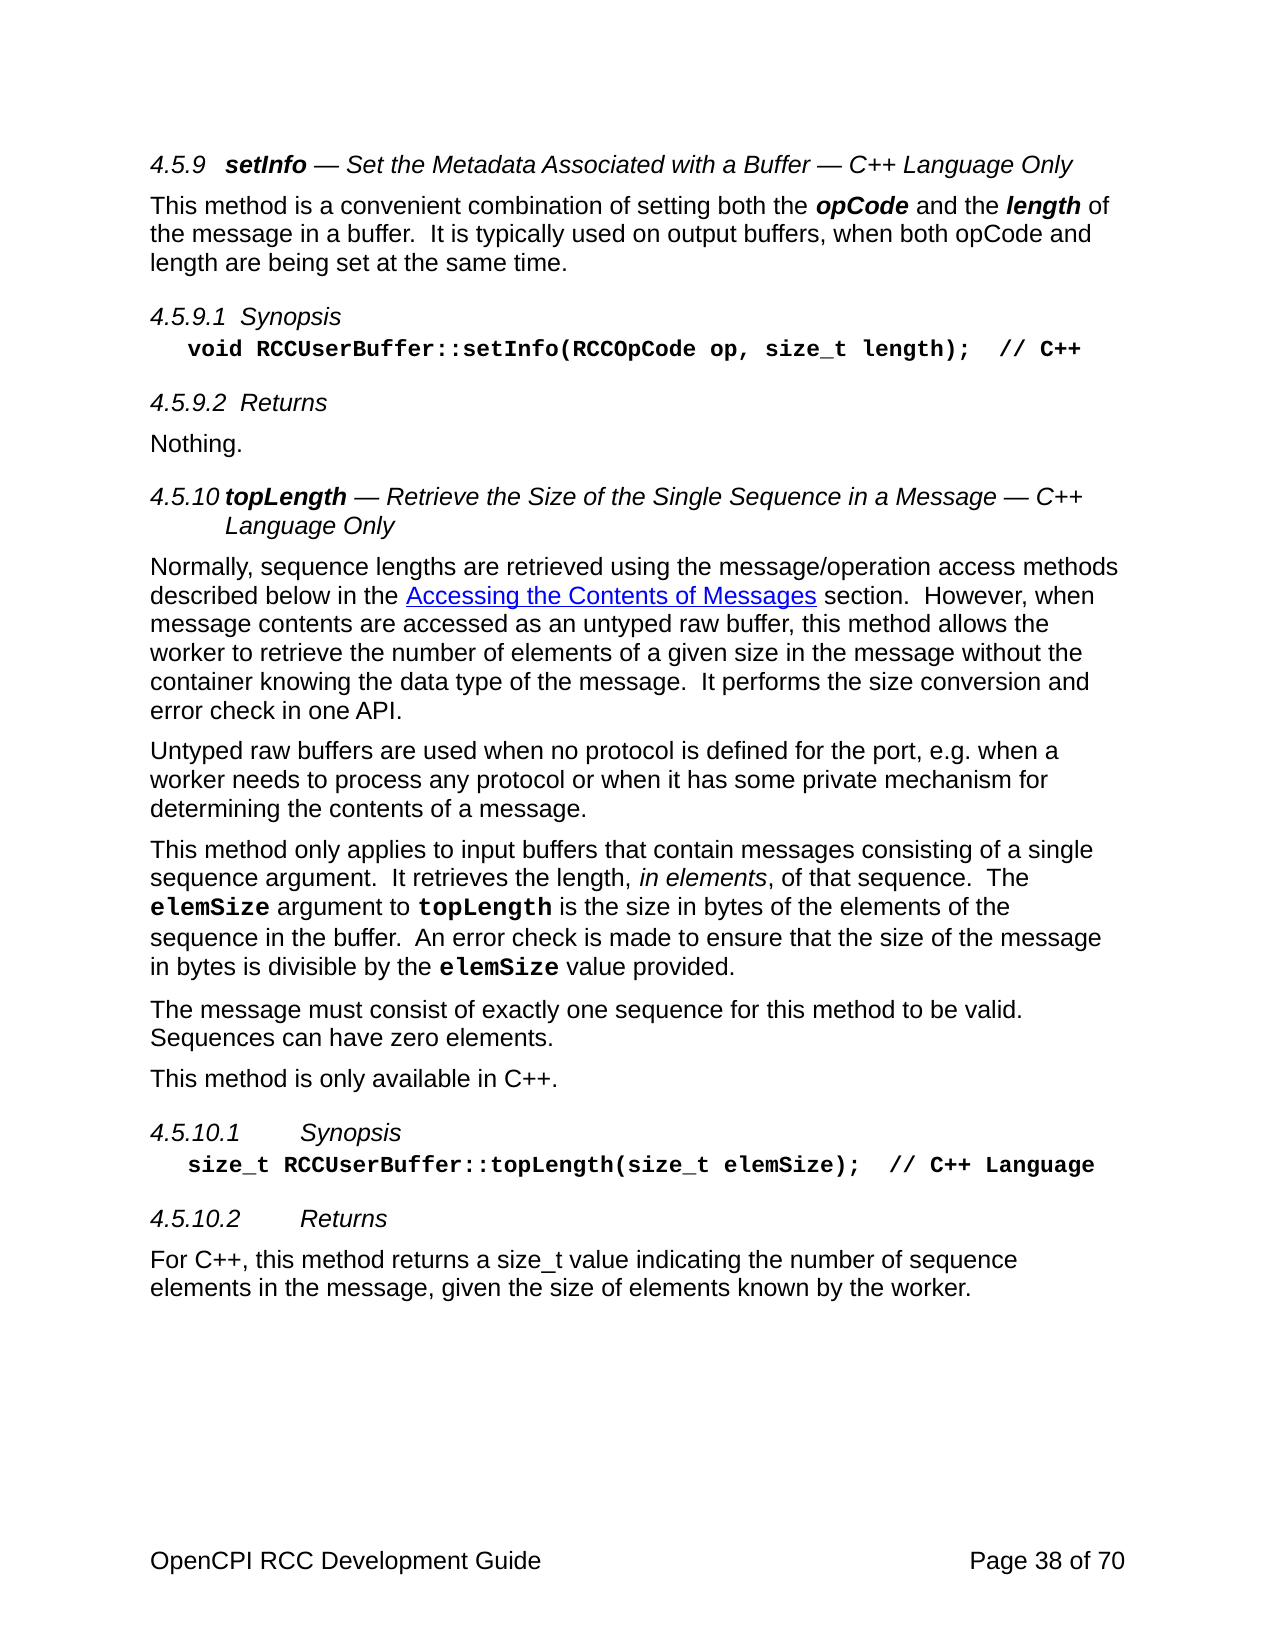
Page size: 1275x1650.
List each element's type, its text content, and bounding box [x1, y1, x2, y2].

text Nothing. [150, 429, 1125, 457]
subtitle Returns [150, 1204, 1125, 1233]
text size_t RCCUserBuffer::topLength(size_t elemSize); // C++ Language [187, 1153, 1125, 1179]
subtitle setInfo — Set the Metadata Associated with a Buffer — C++ Language Only [150, 150, 1125, 179]
text Untyped raw buffers are used when no protocol is defined for the port, e.g. when a worker needs to process any protocol or when it has some private mechanism for determining the contents of a message. [150, 736, 1125, 823]
subtitle topLength — Retrieve the Size of the Single Sequence in a Message — C++ Language Only [150, 482, 1125, 540]
subtitle Returns [150, 388, 1125, 417]
subtitle Synopsis [150, 302, 1125, 331]
text This method is a convenient combination of setting both the opCode and the length of the message in a buffer. It is typically used on output buffers, when both opCode and length are being set at the same time. [150, 191, 1125, 277]
text This method is only available in C++. [150, 1064, 1125, 1093]
text For C++, this method returns a size_t value indicating the number of sequence elements in the message, given the size of elements known by the worker. [150, 1244, 1125, 1302]
subtitle Synopsis [150, 1118, 1125, 1147]
text This method only applies to input buffers that contain messages consisting of a single sequence argument. It retrieves the length, in elements, of that sequence. The elemSize argument to topLength is the size in bytes of the elements of the sequence in the buffer. An error check is made to ensure that the size of the message in bytes is divisible by the elemSize value provided. [150, 834, 1125, 983]
text Normally, sequence lengths are retrieved using the message/operation access methods described below in the Accessing the Contents of Messages section. However, when message contents are accessed as an untyped raw buffer, this method allows the worker to retrieve the number of elements of a given size in the message without the container knowing the data type of the message. It performs the size conversion and error check in one API. [150, 552, 1125, 724]
text void RCCUserBuffer::setInfo(RCCOpCode op, size_t length); // C++ [187, 337, 1125, 363]
text The message must consist of exactly one sequence for this method to be valid. Sequences can have zero elements. [150, 995, 1125, 1052]
